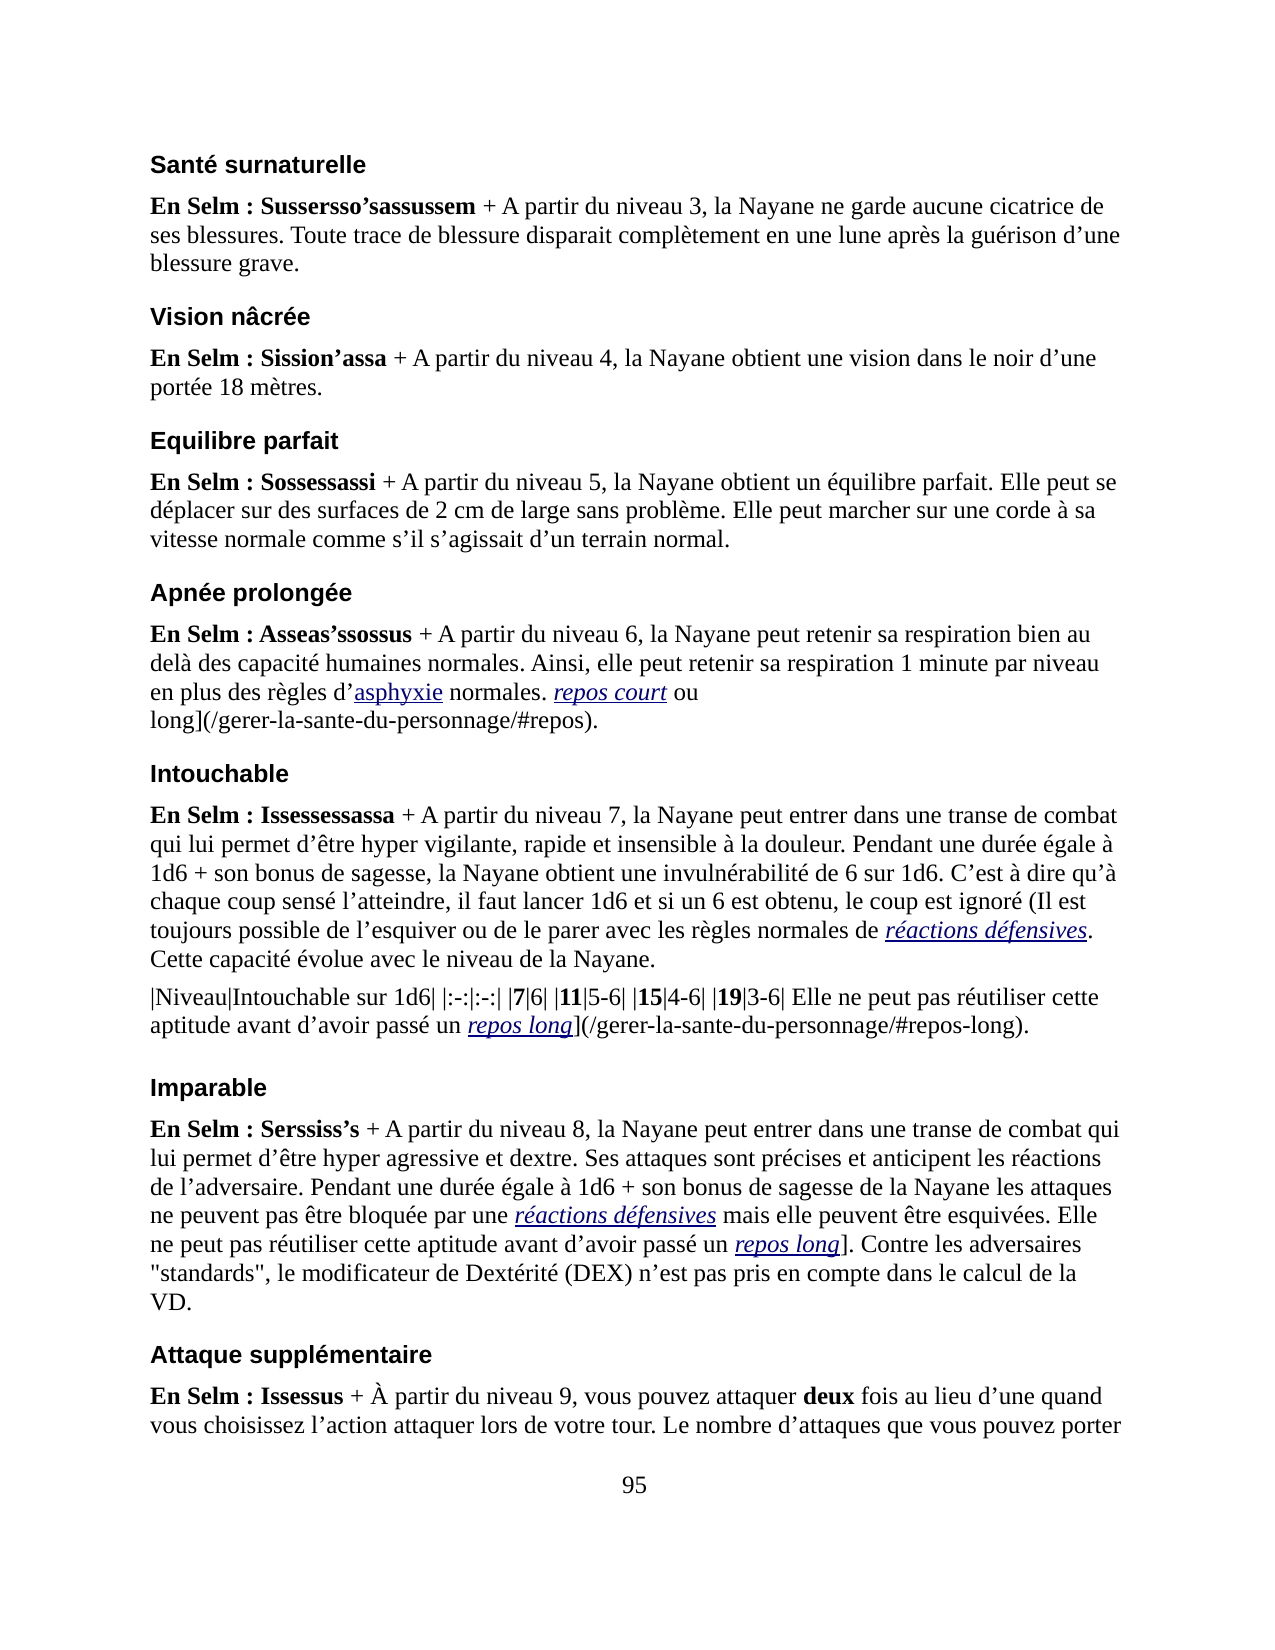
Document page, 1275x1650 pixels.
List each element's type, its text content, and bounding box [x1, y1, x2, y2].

text En Selm : Sission’assa + A partir du niveau 4, la Nayane obtient une vision dans le noir d’une portée 18 mètres. [150, 343, 1125, 401]
subtitle Attaque supplémentaire [150, 1340, 1125, 1369]
subtitle Vision nâcrée [150, 302, 1125, 331]
subtitle Imparable [150, 1073, 1125, 1102]
text En Selm : Sossessassi + A partir du niveau 5, la Nayane obtient un équilibre parfait. Elle peut se déplacer sur des surfaces de 2 cm de large sans problème. Elle peut marcher sur une corde à sa vitesse normale comme s’il s’agissait d’un terrain normal. [150, 467, 1125, 553]
text En Selm : Sussersso’sassussem + A partir du niveau 3, la Nayane ne garde aucune cicatrice de ses blessures. Toute trace de blessure disparait complètement en une lune après la guérison d’une blessure grave. [150, 191, 1125, 277]
text En Selm : Serssiss’s + A partir du niveau 8, la Nayane peut entrer dans une transe de combat qui lui permet d’être hyper agressive et dextre. Ses attaques sont précises et anticipent les réactions de l’adversaire. Pendant une durée égale à 1d6 + son bonus de sagesse de la Nayane les attaques ne peuvent pas être bloquée par une réactions défensives mais elle peuvent être esquivées. Elle ne peut pas réutiliser cette aptitude avant d’avoir passé un repos long]. Contre les adversaires "standards", le modificateur de Dextérité (DEX) n’est pas pris en compte dans le calcul de la VD. [150, 1114, 1125, 1315]
text En Selm : Asseas’ssossus + A partir du niveau 6, la Nayane peut retenir sa respiration bien au delà des capacité humaines normales. Ainsi, elle peut retenir sa respiration 1 minute par niveau en plus des règles d’asphyxie normales. repos court ou long](/gerer-la-sante-du-personnage/#repos). [150, 619, 1125, 734]
subtitle Intouchable [150, 759, 1125, 788]
text En Selm : Issessus + À partir du niveau 9, vous pouvez attaquer deux fois au lieu d’une quand vous choisissez l’action attaquer lors de votre tour. Le nombre d’attaques que vous pouvez porter [150, 1381, 1125, 1439]
subtitle Equilibre parfait [150, 426, 1125, 454]
subtitle Apnée prolongée [150, 578, 1125, 607]
text |Niveau|Intouchable sur 1d6| |:-:|:-:| |7|6| |11|5-6| |15|4-6| |19|3-6| Elle ne peut pas réutiliser cette aptitude avant d’avoir passé un repos long](/gerer-la-sante-du-personnage/#repos-long). [150, 982, 1125, 1039]
subtitle Santé surnaturelle [150, 150, 1125, 178]
text En Selm : Issessessassa + A partir du niveau 7, la Nayane peut entrer dans une transe de combat qui lui permet d’être hyper vigilante, rapide et insensible à la douleur. Pendant une durée égale à 1d6 + son bonus de sagesse, la Nayane obtient une invulnérabilité de 6 sur 1d6. C’est à dire qu’à chaque coup sensé l’atteindre, il faut lancer 1d6 et si un 6 est obtenu, le coup est ignoré (Il est toujours possible de l’esquiver ou de le parer avec les règles normales de réactions défensives. Cette capacité évolue avec le niveau de la Nayane. [150, 800, 1125, 973]
